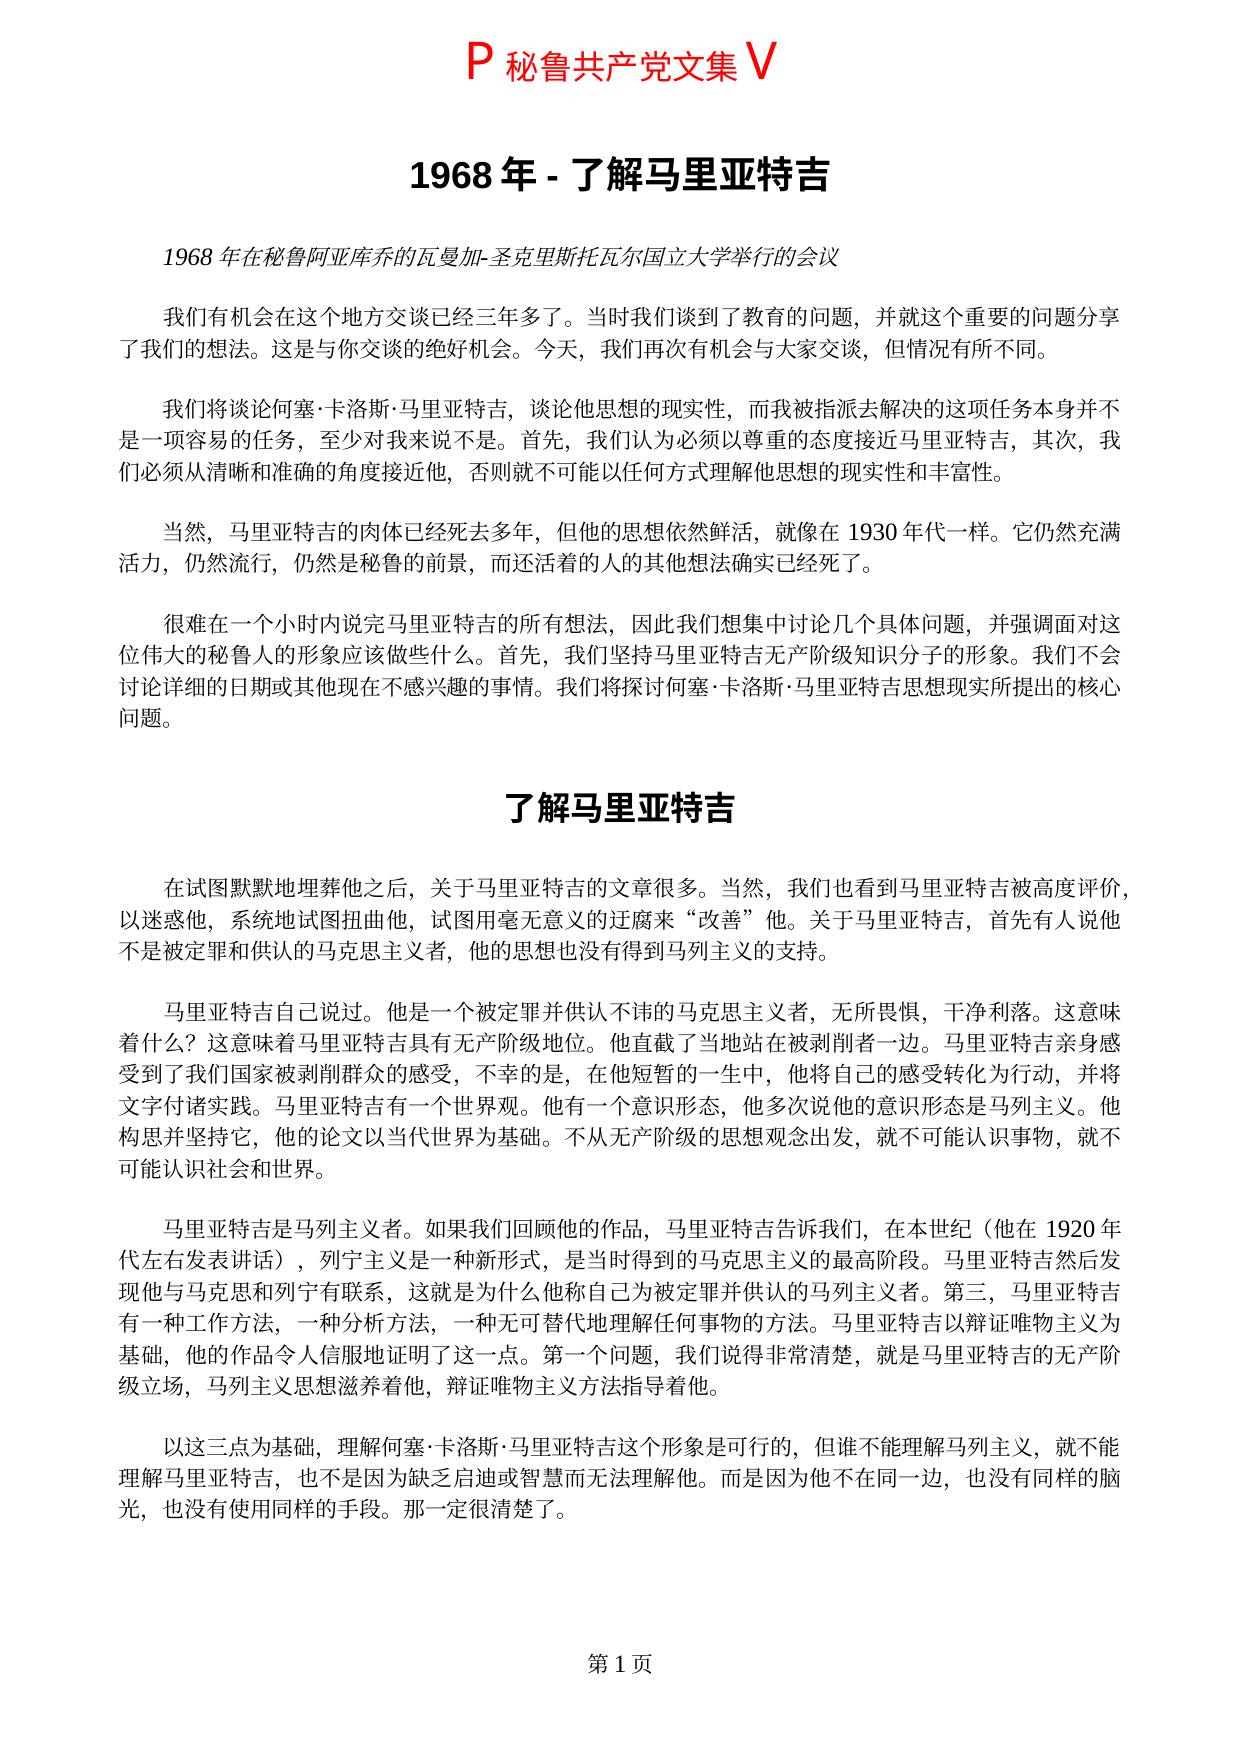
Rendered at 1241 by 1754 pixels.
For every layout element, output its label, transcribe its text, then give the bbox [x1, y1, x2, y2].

text 当然，马里亚特吉的肉体已经死去多年，但他的思想依然鲜活，就像在1930年代一样。它仍然充满活力，仍然流行，仍然是秘鲁的前景，而还活着的人的其他想法确实已经死了。 [118, 515, 1122, 578]
text 在试图默默地埋葬他之后，关于马里亚特吉的文章很多。当然，我们也看到马里亚特吉被高度评价，以迷惑他，系统地试图扭曲他，试图用毫无意义的迂腐来“改善”他。关于马里亚特吉，首先有人说他不是被定罪和供认的马克思主义者，他的思想也没有得到马列主义的支持。 [118, 872, 1122, 966]
text 1968年在秘鲁阿亚库乔的瓦曼加-圣克里斯托瓦尔国立大学举行的会议 [118, 240, 1122, 272]
text 马里亚特吉是马列主义者。如果我们回顾他的作品，马里亚特吉告诉我们，在本世纪（他在1920年代左右发表讲话），列宁主义是一种新形式，是当时得到的马克思主义的最高阶段。马里亚特吉然后发现他与马克思和列宁有联系，这就是为什么他称自己为被定罪并供认的马列主义者。第三，马里亚特吉有一种工作方法，一种分析方法，一种无可替代地理解任何事物的方法。马里亚特吉以辩证唯物主义为基础，他的作品令人信服地证明了这一点。第一个问题，我们说得非常清楚，就是马里亚特吉的无产阶级立场，马列主义思想滋养着他，辩证唯物主义方法指导着他。 [118, 1212, 1122, 1401]
text 我们将谈论何塞·卡洛斯·马里亚特吉，谈论他思想的现实性，而我被指派去解决的这项任务本身并不是一项容易的任务，至少对我来说不是。首先，我们认为必须以尊重的态度接近马里亚特吉，其次，我们必须从清晰和准确的角度接近他，否则就不可能以任何方式理解他思想的现实性和丰富性。 [118, 392, 1122, 486]
text 以这三点为基础，理解何塞·卡洛斯·马里亚特吉这个形象是可行的，但谁不能理解马列主义，就不能理解马里亚特吉，也不是因为缺乏启迪或智慧而无法理解他。而是因为他不在同一边，也没有同样的脑光，也没有使用同样的手段。那一定很清楚了。 [118, 1430, 1122, 1524]
text 很难在一个小时内说完马里亚特吉的所有想法，因此我们想集中讨论几个具体问题，并强调面对这位伟大的秘鲁人的形象应该做些什么。首先，我们坚持马里亚特吉无产阶级知识分子的形象。我们不会讨论详细的日期或其他现在不感兴趣的事情。我们将探讨何塞·卡洛斯·马里亚特吉思想现实所提出的核心问题。 [118, 607, 1122, 733]
text 马里亚特吉自己说过。他是一个被定罪并供认不讳的马克思主义者，无所畏惧，干净利落。这意味着什么？这意味着马里亚特吉具有无产阶级地位。他直截了当地站在被剥削者一边。马里亚特吉亲身感受到了我们国家被剥削群众的感受，不幸的是，在他短暂的一生中，他将自己的感受转化为行动，并将文字付诸实践。马里亚特吉有一个世界观。他有一个意识形态，他多次说他的意识形态是马列主义。他构思并坚持它，他的论文以当代世界为基础。不从无产阶级的思想观念出发，就不可能认识事物，就不可能认识社会和世界。 [118, 995, 1122, 1183]
subtitle 1968年 - 了解马里亚特吉 [118, 144, 1122, 199]
subtitle 了解马里亚特吉 [118, 782, 1122, 830]
text 我们有机会在这个地方交谈已经三年多了。当时我们谈到了教育的问题，并就这个重要的问题分享了我们的想法。这是与你交谈的绝好机会。今天，我们再次有机会与大家交谈，但情况有所不同。 [118, 300, 1122, 363]
